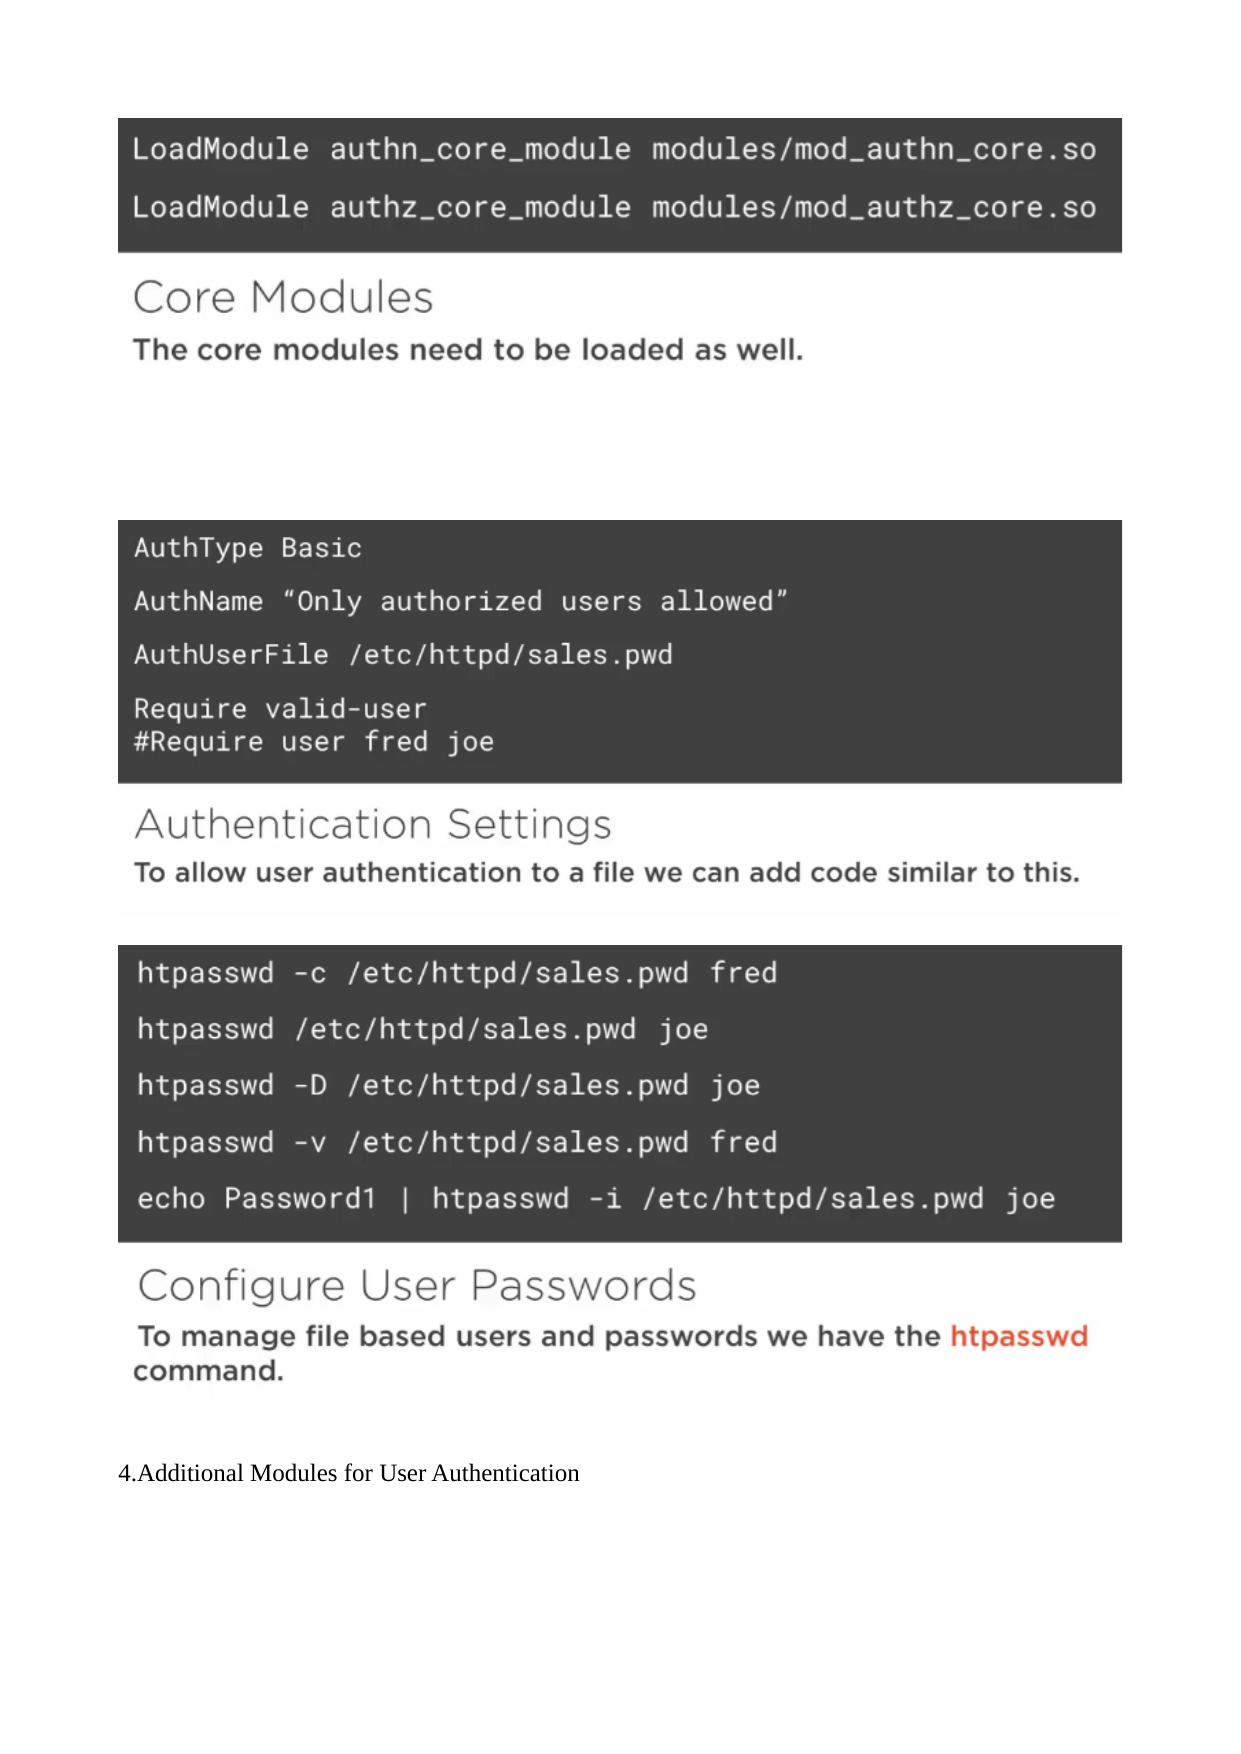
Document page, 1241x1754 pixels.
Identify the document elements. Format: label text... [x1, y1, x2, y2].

text 4.Additional Modules for User Authentication [118, 1458, 1122, 1487]
picture [118, 520, 1123, 917]
picture [118, 945, 1123, 1401]
picture [118, 118, 1123, 377]
